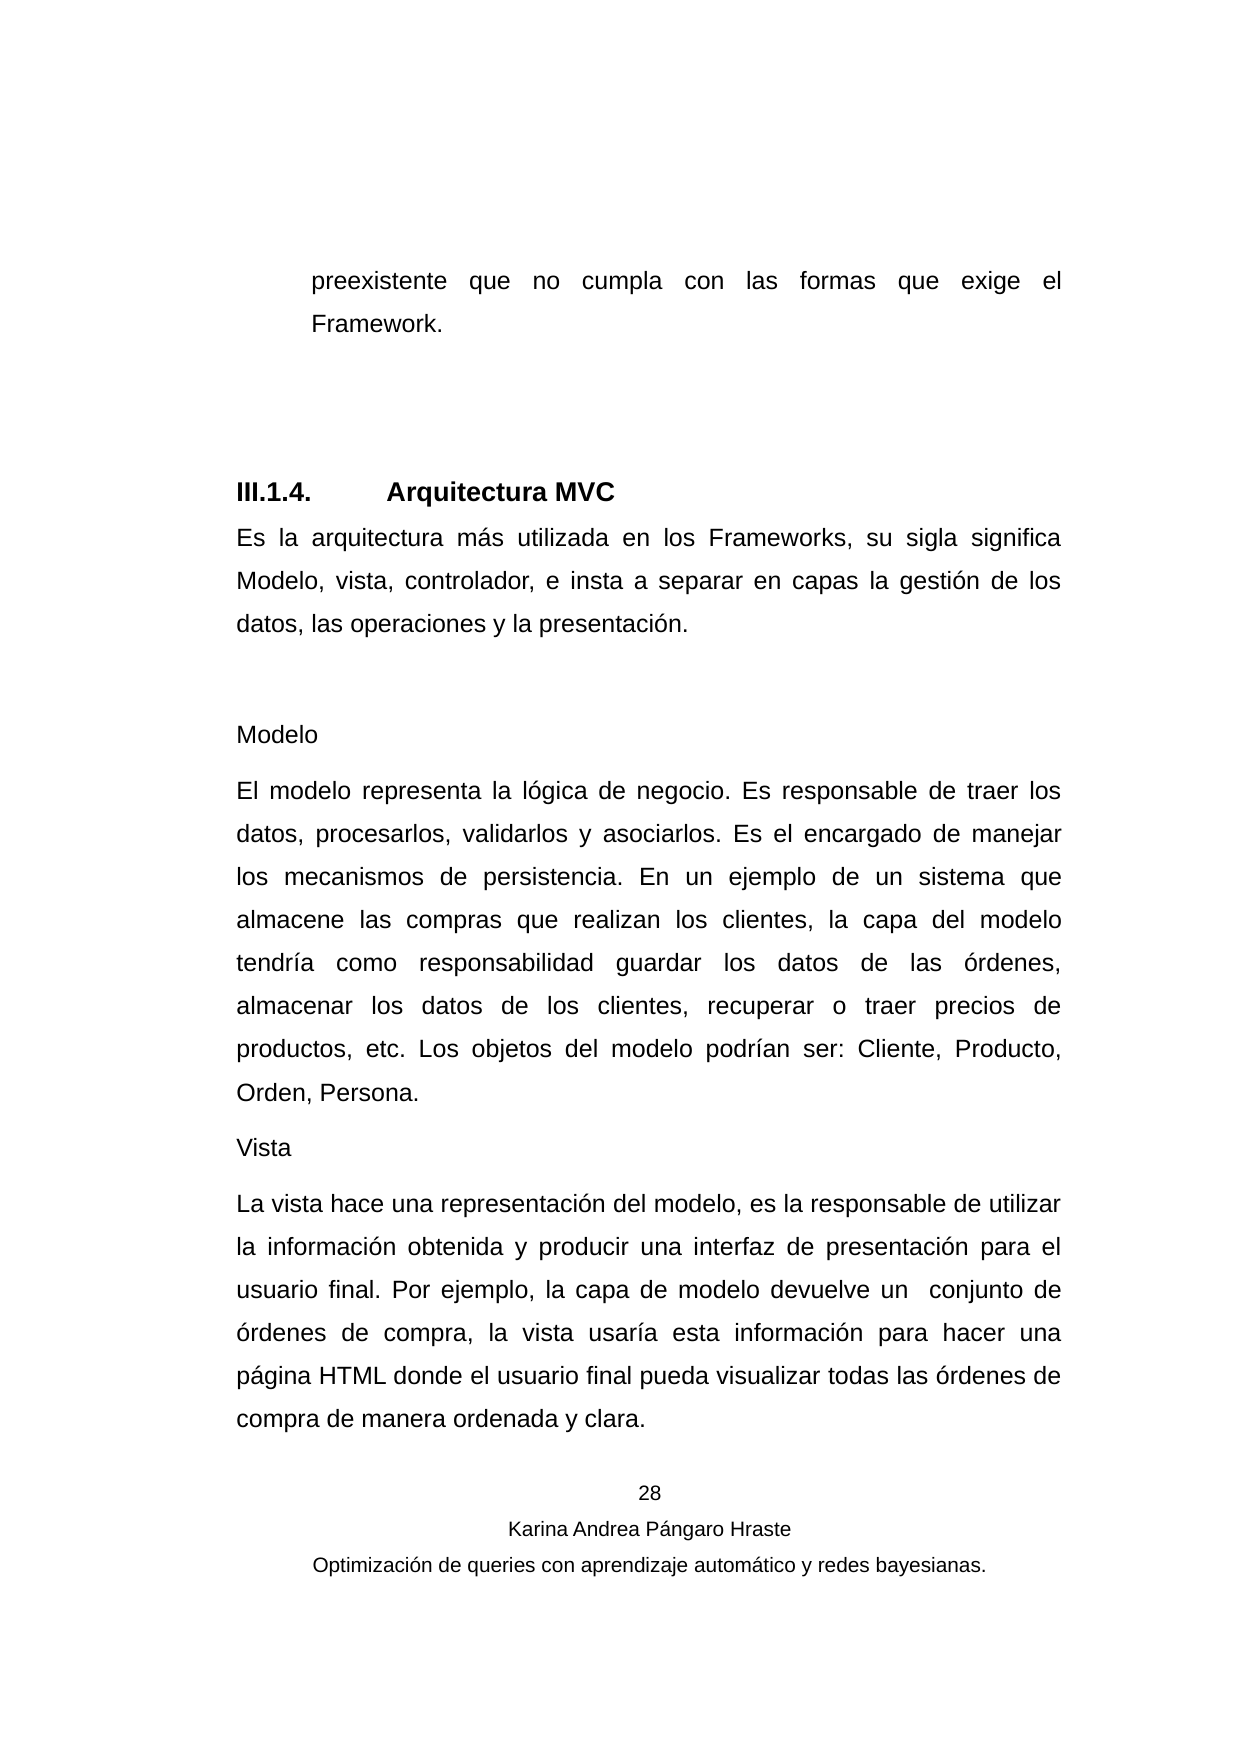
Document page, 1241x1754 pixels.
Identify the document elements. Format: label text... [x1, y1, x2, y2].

text La vista hace una representación del modelo, es la responsable de utilizar la información obtenida y producir una interfaz de presentación para el usuario final. Por ejemplo, la capa de modelo devuelve un conjunto de órdenes de compra, la vista usaría esta información para hacer una página HTML donde el usuario final pueda visualizar todas las órdenes de compra de manera ordenada y clara. [236, 1189, 1063, 1433]
text Vista [236, 1133, 1063, 1162]
list preexistente que no cumpla con las formas que exige el Framework. [274, 266, 1063, 338]
text Modelo [236, 720, 1063, 749]
text Es la arquitectura más utilizada en los Frameworks, su sigla significa Modelo, vista, controlador, e insta a separar en capas la gestión de los datos, las operaciones y la presentación. [236, 523, 1063, 638]
subtitle Arquitectura MVC [236, 476, 1063, 507]
text El modelo representa la lógica de negocio. Es responsable de traer los datos, procesarlos, validarlos y asociarlos. Es el encargado de manejar los mecanismos de persistencia. En un ejemplo de un sistema que almacene las compras que realizan los clientes, la capa del modelo tendría como responsabilidad guardar los datos de las órdenes, almacenar los datos de los clientes, recuperar o traer precios de productos, etc. Los objetos del modelo podrían ser: Cliente, Producto, Orden, Persona. [236, 776, 1063, 1106]
